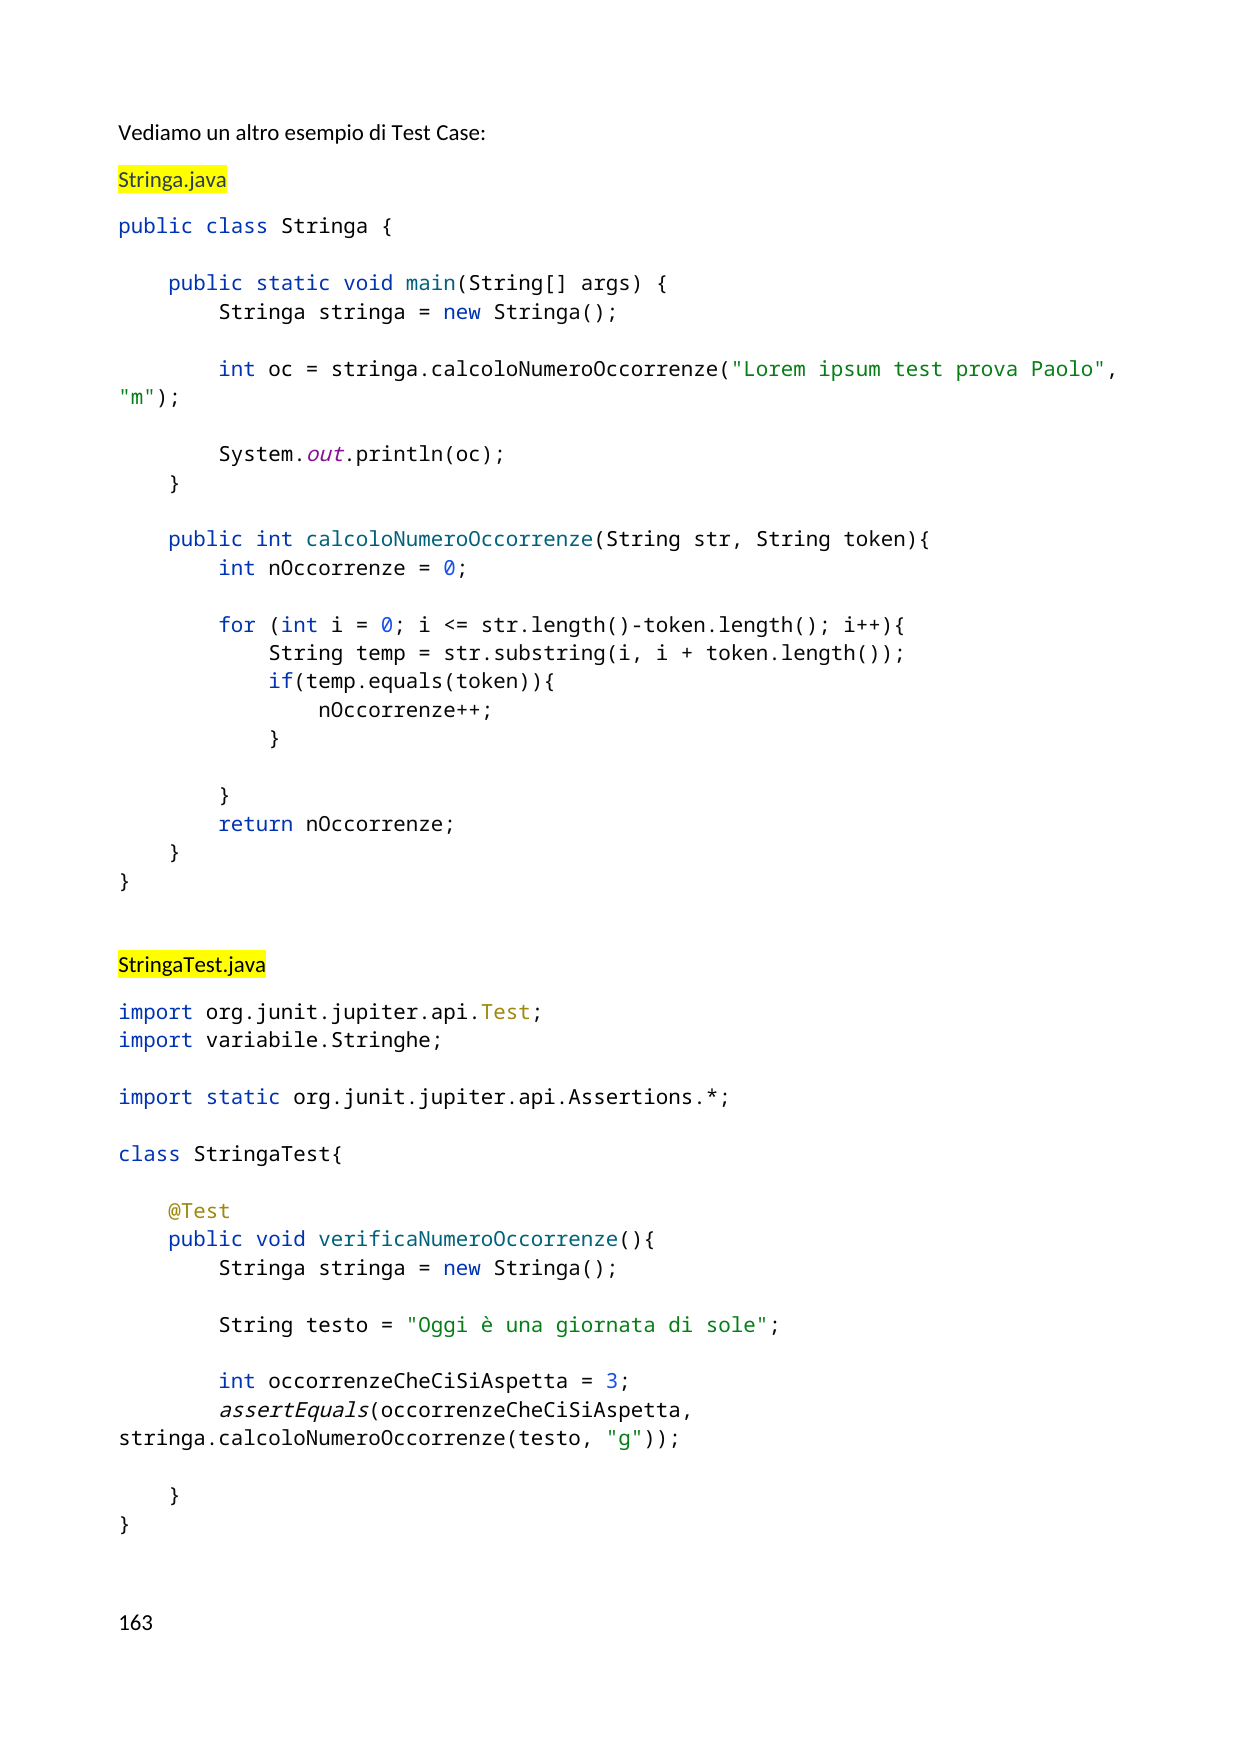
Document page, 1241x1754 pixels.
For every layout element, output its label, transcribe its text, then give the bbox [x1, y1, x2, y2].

text Vediamo un altro esempio di Test Case: [118, 118, 1122, 146]
text public class Stringa { public static void main(String[] args) { Stringa stringa = new Stringa(); int oc = stringa.calcoloNumeroOccorrenze("Lorem ipsum test prova Paolo", "m"); System.out.println(oc); } public int calcoloNumeroOccorrenze(String str, String token){ int nOccorrenze = 0; for (int i = 0; i <= str.length()-token.length(); i++){ String temp = str.substring(i, i + token.length()); if(temp.equals(token)){ nOccorrenze++; } } return nOccorrenze; } } [118, 212, 1122, 922]
text StringaTest.java [118, 950, 1122, 978]
text } } [118, 1452, 1122, 1537]
text Stringa.java [118, 165, 1122, 193]
text import org.junit.jupiter.api.Test; import variabile.Stringhe; import static org.junit.jupiter.api.Assertions.*; class StringaTest{ @Test public void verificaNumeroOccorrenze(){ Stringa stringa = new Stringa(); String testo = "Oggi è una giornata di sole"; int occorrenzeCheCiSiAspetta = 3; assertEquals(occorrenzeCheCiSiAspetta, stringa.calcoloNumeroOccorrenze(testo, "g")); [118, 997, 1122, 1452]
